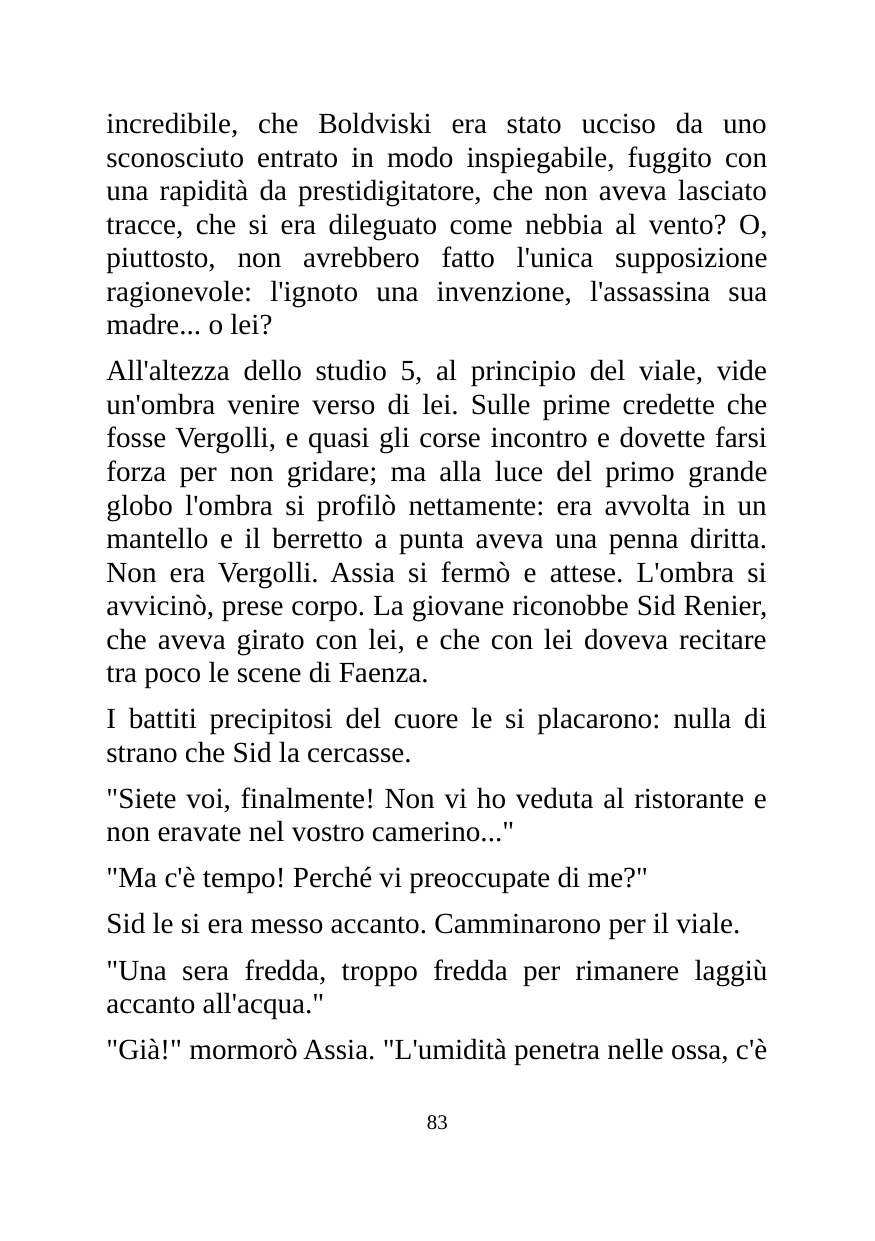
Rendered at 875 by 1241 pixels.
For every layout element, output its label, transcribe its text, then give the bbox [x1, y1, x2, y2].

text "Ma c'è tempo! Perché vi preoccupate di me?" [106, 861, 768, 894]
text incredibile, che Boldviski era stato ucciso da uno sconosciuto entrato in modo inspiegabile, fuggito con una rapidità da prestidigitatore, che non aveva lasciato tracce, che si era dileguato come nebbia al vento? O, piuttosto, non avrebbero fatto l'unica supposizione ragionevole: l'ignoto una invenzione, l'assassina sua madre... o lei? [106, 106, 768, 341]
text Sid le si era messo accanto. Camminarono per il viale. [106, 907, 768, 940]
text "Già!" mormorò Assia. "L'umidità penetra nelle ossa, c'è [106, 1032, 768, 1066]
text I battiti precipitosi del cuore le si placarono: nulla di strano che Sid la cercasse. [106, 701, 768, 768]
text All'altezza dello studio 5, al principio del viale, vide un'ombra venire verso di lei. Sulle prime credette che fosse Vergolli, e quasi gli corse incontro e dovette farsi forza per non gridare; ma alla luce del primo grande globo l'ombra si profilò nettamente: era avvolta in un mantello e il berretto a punta aveva una penna diritta. Non era Vergolli. Assia si fermò e attese. L'ombra si avvicinò, prese corpo. La giovane riconobbe Sid Renier, che aveva girato con lei, e che con lei doveva recitare tra poco le scene di Faenza. [106, 353, 768, 689]
text "Siete voi, finalmente! Non vi ho veduta al ristorante e non eravate nel vostro camerino..." [106, 781, 768, 848]
text "Una sera fredda, troppo fredda per rimanere laggiù accanto all'acqua." [106, 953, 768, 1020]
